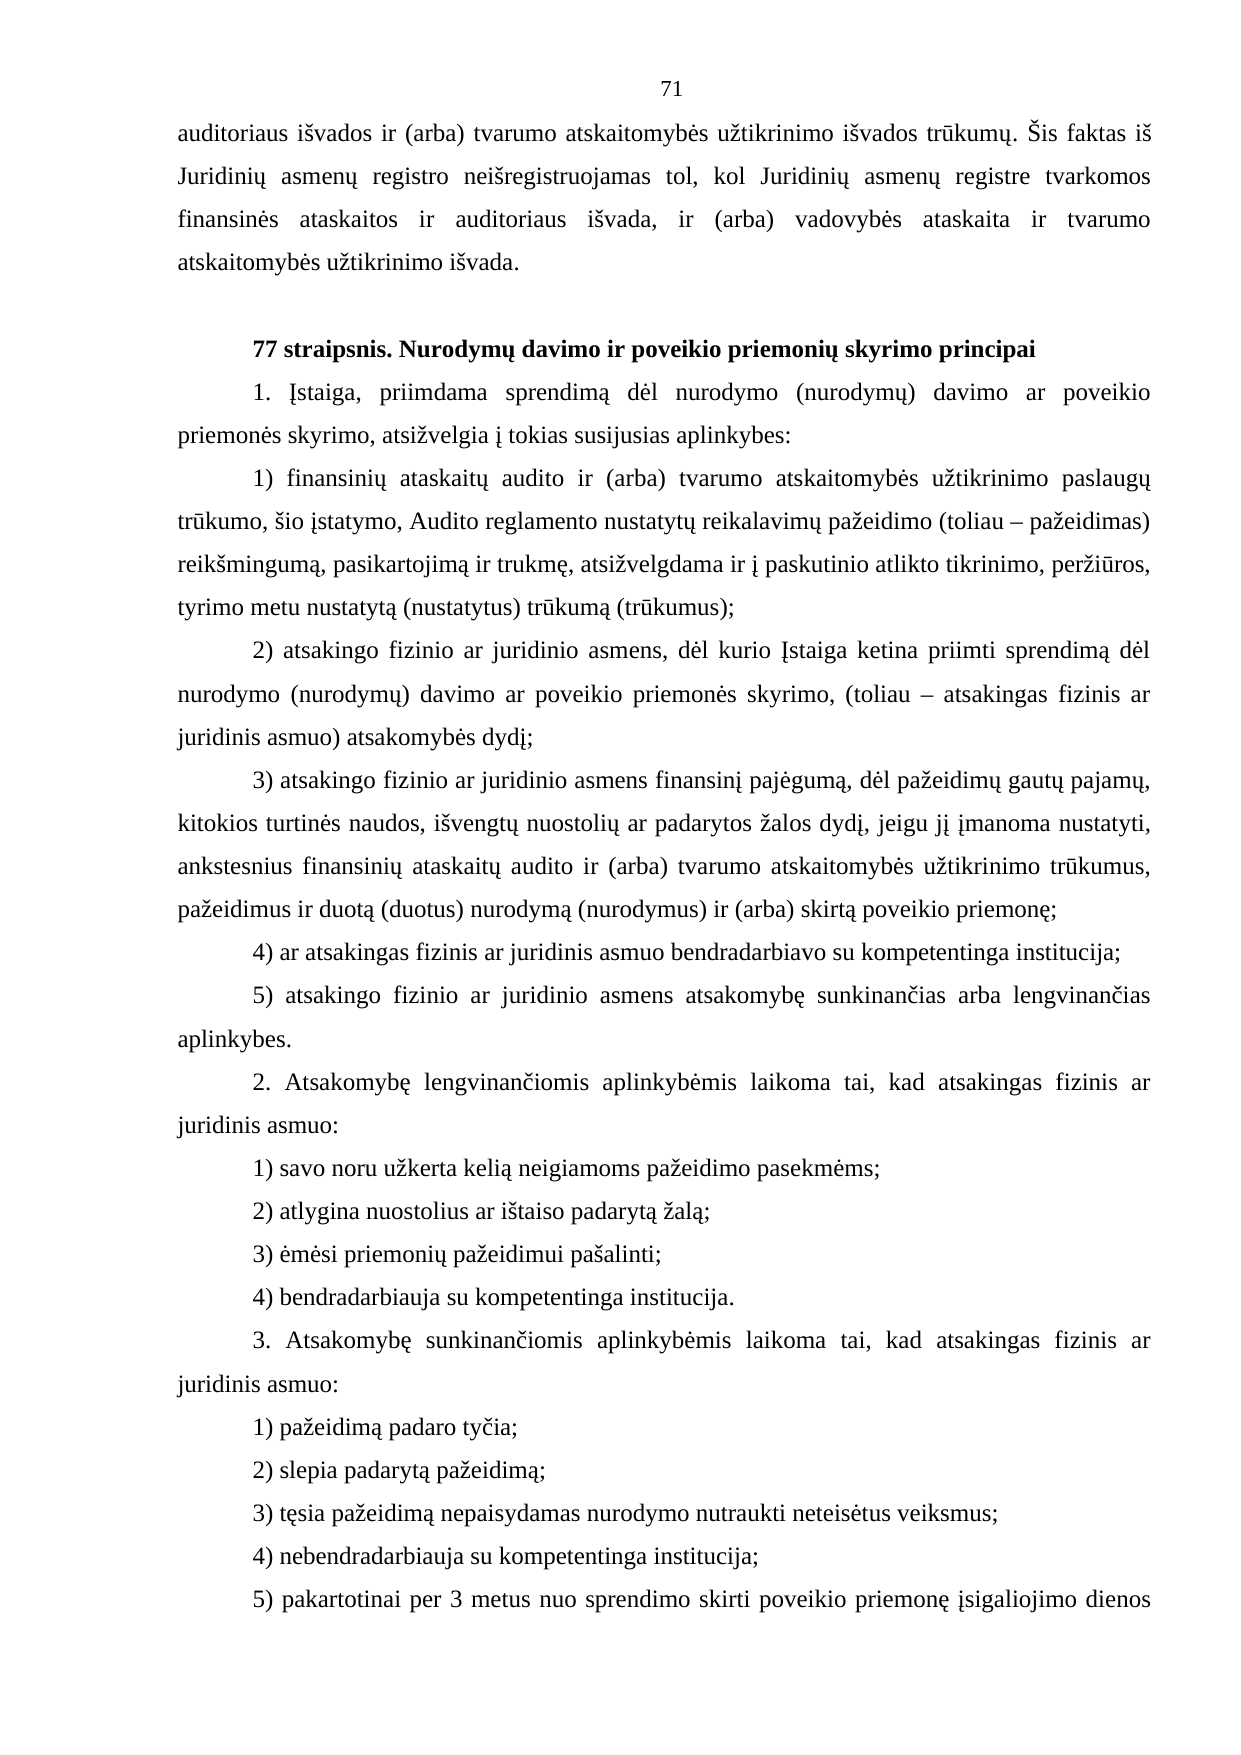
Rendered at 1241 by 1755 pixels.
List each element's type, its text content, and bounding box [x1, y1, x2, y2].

text 1. Įstaiga, priimdama sprendimą dėl nurodymo (nurodymų) davimo ar poveikio priemonės skyrimo, atsižvelgia į tokias susijusias aplinkybes: [177, 377, 1152, 449]
text 3. Atsakomybę sunkinančiomis aplinkybėmis laikoma tai, kad atsakingas fizinis ar juridinis asmuo: [177, 1326, 1152, 1397]
text 1) pažeidimą padaro tyčia; [177, 1412, 1152, 1441]
text 4) ar atsakingas fizinis ar juridinis asmuo bendradarbiavo su kompetentinga institucija; [177, 937, 1152, 966]
text 2. Atsakomybę lengvinančiomis aplinkybėmis laikoma tai, kad atsakingas fizinis ar juridinis asmuo: [177, 1067, 1152, 1139]
text 3) ėmėsi priemonių pažeidimui pašalinti; [177, 1239, 1152, 1268]
text 4) nebendradarbiauja su kompetentinga institucija; [177, 1541, 1152, 1570]
text 5) pakartotinai per 3 metus nuo sprendimo skirti poveikio priemonę įsigaliojimo dienos [177, 1584, 1152, 1613]
text 3) atsakingo fizinio ar juridinio asmens finansinį pajėgumą, dėl pažeidimų gautų pajamų, kitokios turtinės naudos, išvengtų nuostolių ar padarytos žalos dydį, jeigu jį įmanoma nustatyti, ankstesnius finansinių ataskaitų audito ir (arba) tvarumo atskaitomybės užtikrinimo trūkumus, pažeidimus ir duotą (duotus) nurodymą (nurodymus) ir (arba) skirtą poveikio priemonę; [177, 765, 1152, 923]
text 4) bendradarbiauja su kompetentinga institucija. [177, 1282, 1152, 1311]
text 77 straipsnis. Nurodymų davimo ir poveikio priemonių skyrimo principai [177, 334, 1152, 362]
text 2) atlygina nuostolius ar ištaiso padarytą žalą; [177, 1196, 1152, 1225]
text 2) slepia padarytą pažeidimą; [177, 1455, 1152, 1484]
text 1) finansinių ataskaitų audito ir (arba) tvarumo atskaitomybės užtikrinimo paslaugų trūkumo, šio įstatymo, Audito reglamento nustatytų reikalavimų pažeidimo (toliau – pažeidimas) reikšmingumą, pasikartojimą ir trukmę, atsižvelgdama ir į paskutinio atlikto tikrinimo, peržiūros, tyrimo metu nustatytą (nustatytus) trūkumą (trūkumus); [177, 463, 1152, 621]
text 2) atsakingo fizinio ar juridinio asmens, dėl kurio Įstaiga ketina priimti sprendimą dėl nurodymo (nurodymų) davimo ar poveikio priemonės skyrimo, (toliau – atsakingas fizinis ar juridinis asmuo) atsakomybės dydį; [177, 636, 1152, 751]
text 1) savo noru užkerta kelią neigiamoms pažeidimo pasekmėms; [177, 1153, 1152, 1182]
text 5) atsakingo fizinio ar juridinio asmens atsakomybę sunkinančias arba lengvinančias aplinkybes. [177, 981, 1152, 1052]
text 3) tęsia pažeidimą nepaisydamas nurodymo nutraukti neteisėtus veiksmus; [177, 1498, 1152, 1527]
text auditoriaus išvados ir (arba) tvarumo atskaitomybės užtikrinimo išvados trūkumų. Šis faktas iš Juridinių asmenų registro neišregistruojamas tol, kol Juridinių asmenų registre tvarkomos finansinės ataskaitos ir auditoriaus išvada, ir (arba) vadovybės ataskaita ir tvarumo atskaitomybės užtikrinimo išvada. [177, 118, 1152, 276]
